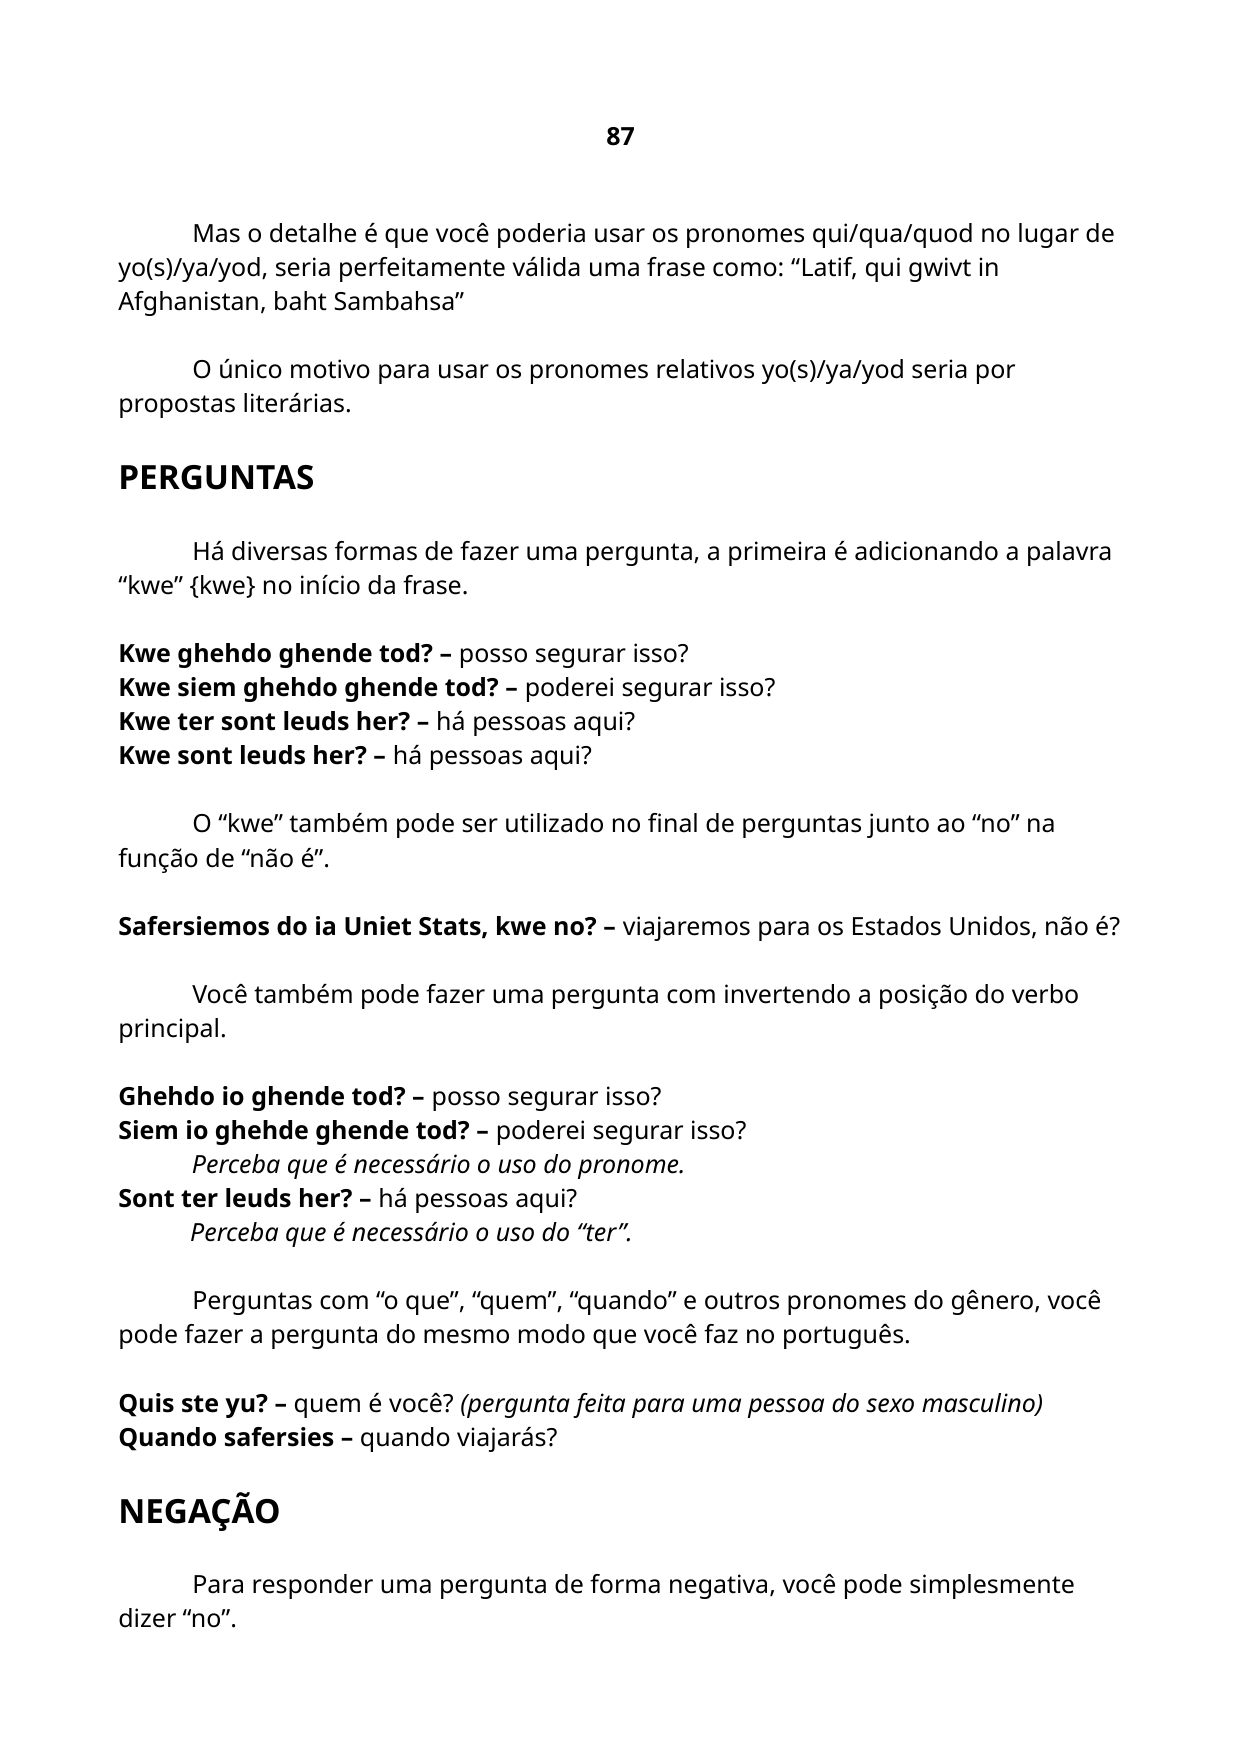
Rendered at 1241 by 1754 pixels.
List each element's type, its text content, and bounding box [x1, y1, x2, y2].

subtitle NEGAÇÃO [118, 1487, 1123, 1533]
text Perguntas com “o que”, “quem”, “quando” e outros pronomes do gênero, você pode fazer a pergunta do mesmo modo que você faz no português. [118, 1283, 1123, 1351]
text Ghehdo io ghende tod? – posso segurar isso? [118, 1079, 1123, 1113]
text Perceba que é necessário o uso do “ter”. [190, 1215, 1123, 1249]
text Safersiemos do ia Uniet Stats, kwe no? – viajaremos para os Estados Unidos, não é? [118, 908, 1123, 942]
text O “kwe” também pode ser utilizado no final de perguntas junto ao “no” na função de “não é”. [118, 806, 1123, 874]
text Quis ste yu? – quem é você? (pergunta feita para uma pessoa do sexo masculino) [118, 1385, 1123, 1419]
subtitle PERGUNTAS [118, 454, 1123, 499]
text Quando safersies – quando viajarás? [118, 1419, 1123, 1453]
text Siem io ghehde ghende tod? – poderei segurar isso? [118, 1113, 1123, 1147]
text Kwe ghehdo ghende tod? – posso segurar isso? [118, 636, 1123, 670]
text Kwe sont leuds her? – há pessoas aqui? [118, 738, 1123, 772]
text Kwe siem ghehdo ghende tod? – poderei segurar isso? [118, 670, 1123, 704]
text O único motivo para usar os pronomes relativos yo(s)/ya/yod seria por propostas literárias. [118, 352, 1123, 420]
text Você também pode fazer uma pergunta com invertendo a posição do verbo principal. [118, 976, 1123, 1044]
text Kwe ter sont leuds her? – há pessoas aqui? [118, 704, 1123, 738]
text Mas o detalhe é que você poderia usar os pronomes qui/qua/quod no lugar de yo(s)/ya/yod, seria perfeitamente válida uma frase como: “Latif, qui gwivt in Afghanistan, baht Sambahsa” [118, 216, 1123, 318]
text Para responder uma pergunta de forma negativa, você pode simplesmente dizer “no”. [118, 1567, 1123, 1635]
text Há diversas formas de fazer uma pergunta, a primeira é adicionando a palavra “kwe” {kwe} no início da frase. [118, 534, 1123, 602]
text Perceba que é necessário o uso do pronome. [192, 1147, 1123, 1181]
text Sont ter leuds her? – há pessoas aqui? [118, 1181, 1123, 1215]
